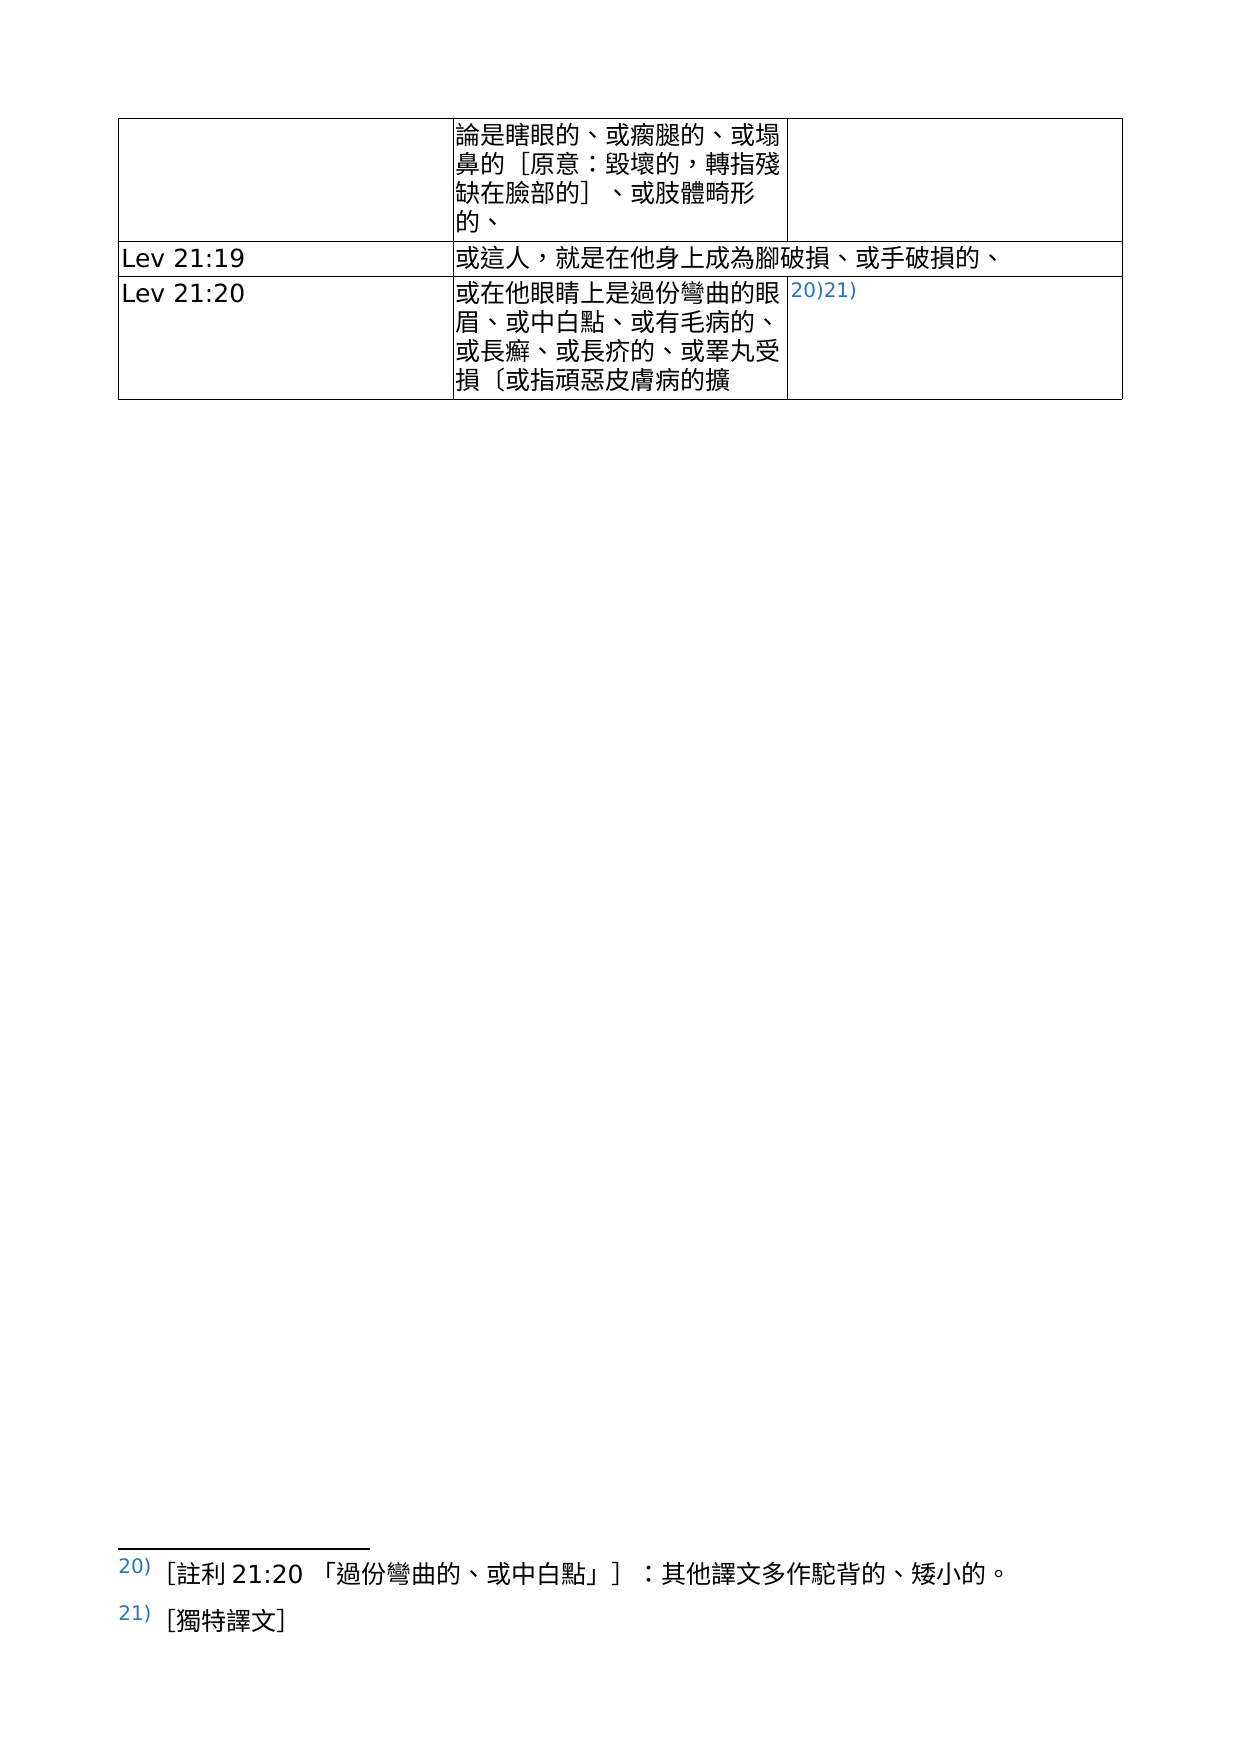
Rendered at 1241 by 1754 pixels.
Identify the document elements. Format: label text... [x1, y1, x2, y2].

table_cell 論是瞎眼的、或瘸腿的、或塌鼻的［原意：毀壞的，轉指殘缺在臉部的］、或肢體畸形的、 [454, 119, 787, 241]
table_cell Lev 21:19 [119, 242, 453, 276]
table_cell [788, 277, 1122, 398]
table_cell [788, 119, 1122, 241]
table_cell [119, 119, 453, 241]
table_cell 或在他眼睛上是過份彎曲的眼眉、或中白點、或有毛病的、或長癬、或長疥的、或睪丸受損〔或指頑惡皮膚病的擴 [454, 277, 787, 398]
table_cell 或這人，就是在他身上成為腳破損、或手破損的、 [454, 242, 1122, 276]
table_cell Lev 21:20 [119, 277, 453, 398]
